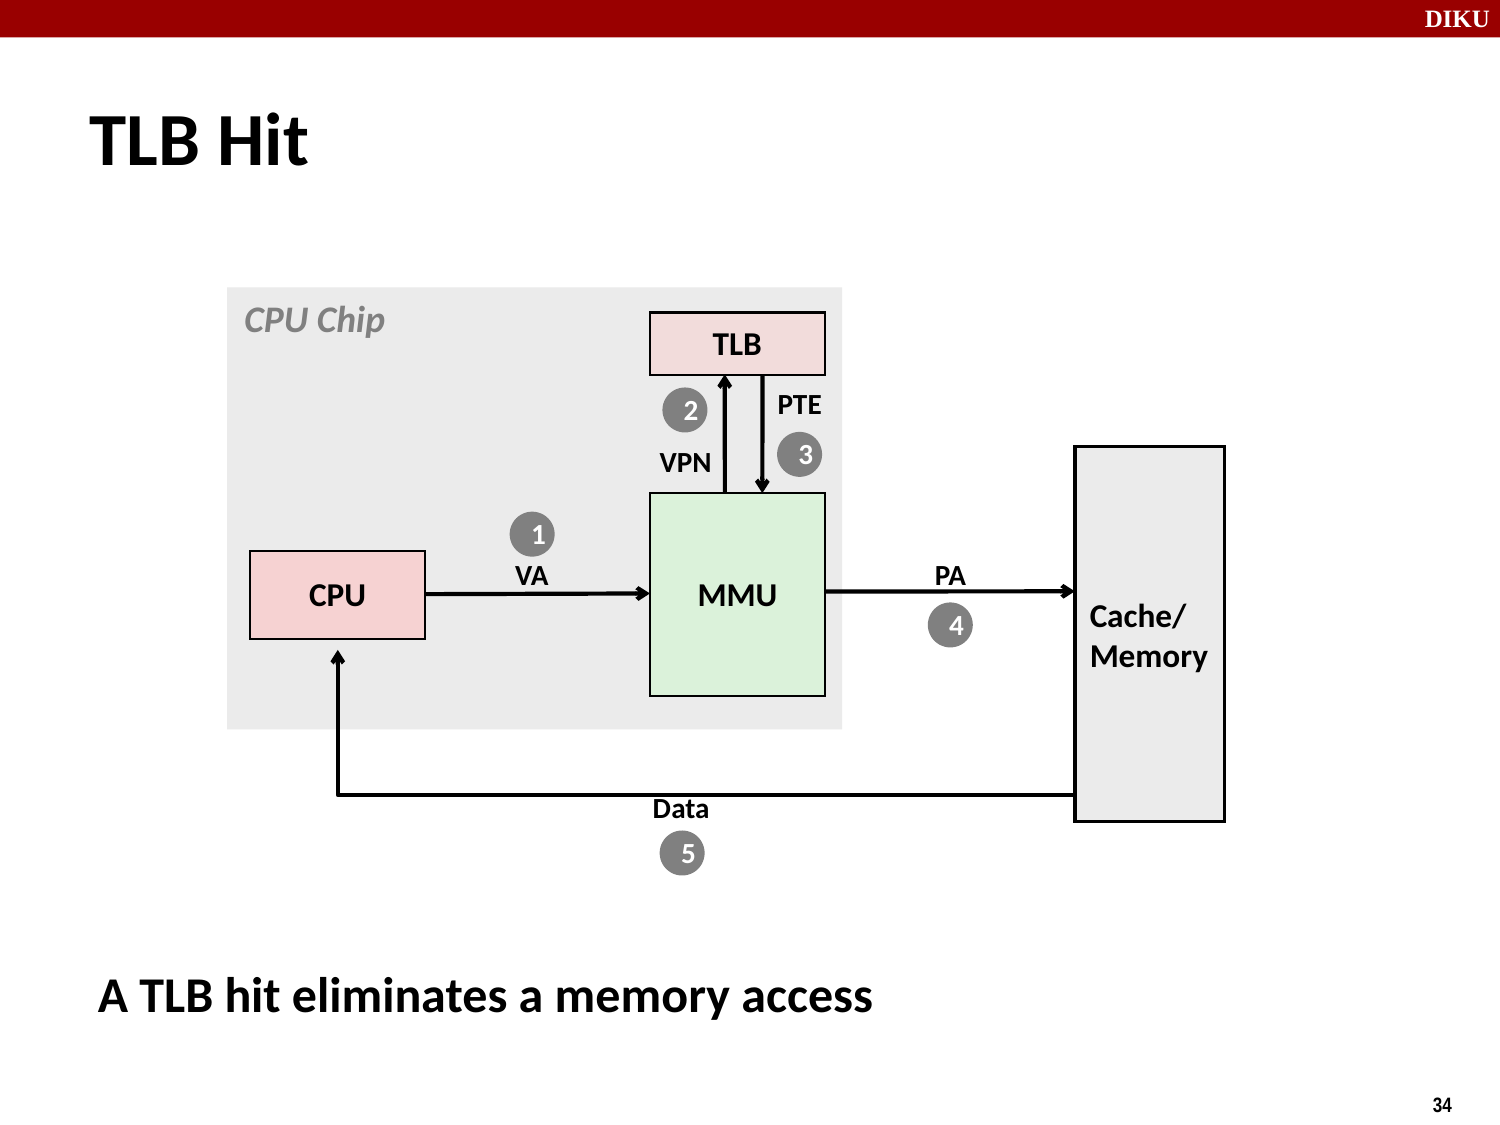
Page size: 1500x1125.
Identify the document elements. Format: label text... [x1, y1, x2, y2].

text_box CPU [250, 551, 426, 639]
text_box PA [919, 549, 981, 589]
text_box Cache/ Memory [1074, 446, 1225, 822]
text_box TLB [649, 312, 825, 375]
text_box TLB Hit [75, 71, 1500, 200]
text_box Data [637, 783, 725, 793]
text_box Data [637, 797, 725, 834]
text_box [726, 375, 761, 493]
text_box PTE [765, 379, 837, 430]
text_box 2 [662, 387, 708, 433]
text_box VA [500, 550, 564, 601]
text_box 5 [659, 830, 705, 876]
text_box [227, 287, 843, 730]
text_box VPN [644, 437, 727, 488]
text_box MMU [650, 493, 826, 697]
text_box 3 [777, 431, 823, 477]
text_box CPU Chip [229, 287, 400, 348]
text_box 1 [509, 511, 555, 557]
text_box A TLB hit eliminates a memory access [83, 955, 1263, 1050]
text_box 4 [927, 602, 973, 648]
text_box PA [919, 594, 981, 601]
